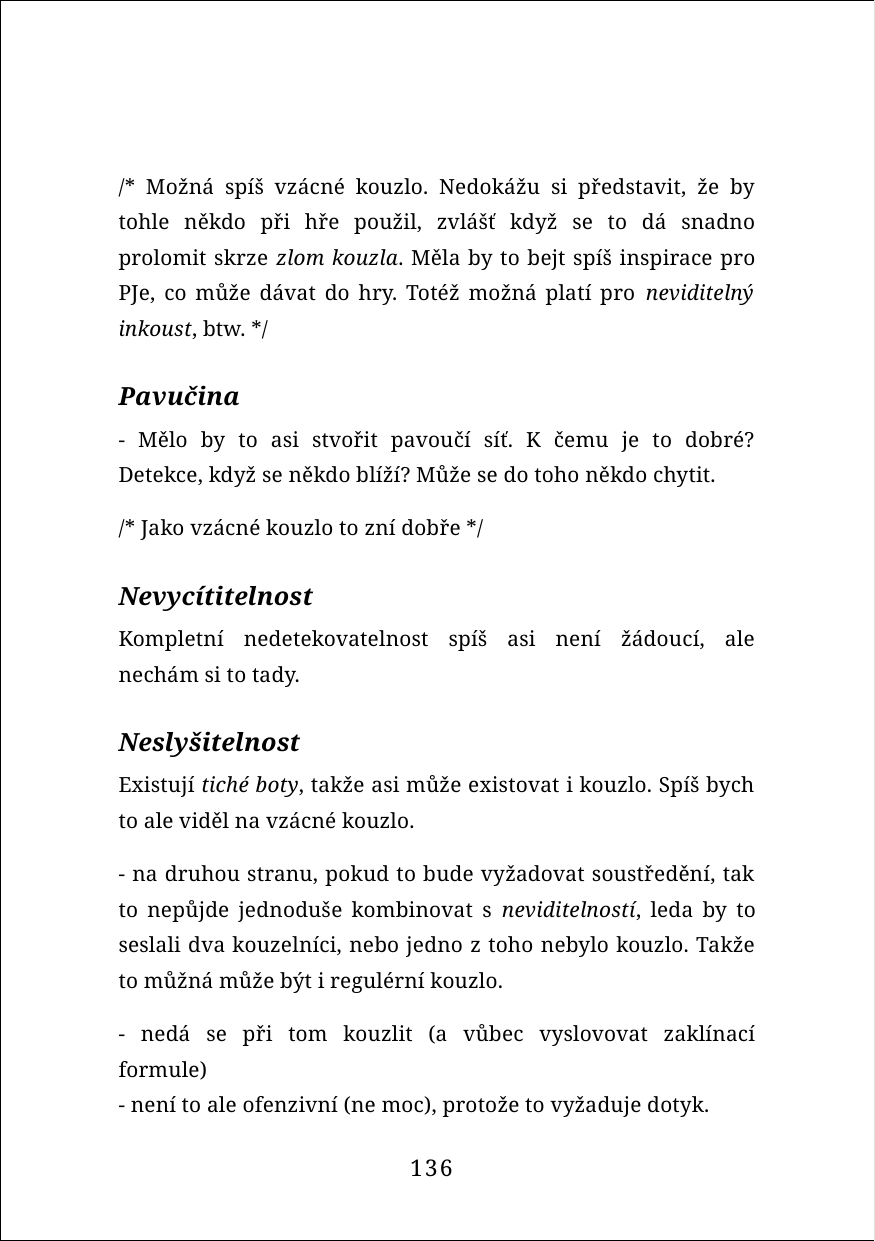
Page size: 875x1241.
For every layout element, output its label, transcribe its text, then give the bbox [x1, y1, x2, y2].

text - na druhou stranu, pokud to bude vyžadovat soustředění, tak to nepůjde jednoduše kombinovat s neviditelností, leda by to seslali dva kouzelníci, nebo jedno z toho nebylo kouzlo. Takže to můžná může být i regulérní kouzlo. [118, 859, 756, 994]
text - Mělo by to asi stvořit pavoučí síť. K čemu je to dobré? Detekce, když se někdo blíží? Může se do toho někdo chytit. [118, 425, 756, 489]
text - nedá se při tom kouzlit (a vůbec vyslovovat zaklínací formule) - není to ale ofenzivní (ne moc), protože to vyžaduje dotyk. [118, 1019, 756, 1119]
text /* Jako vzácné kouzlo to zní dobře */ [118, 513, 756, 542]
text /* Možná spíš vzácné kouzlo. Nedokážu si představit, že by tohle někdo při hře použil, zvlášť když se to dá snadno prolomit skrze zlom kouzla. Měla by to bejt spíš inspirace pro PJe, co může dávat do hry. Totéž možná platí pro neviditelný inkoust, btw. */ [118, 172, 756, 342]
subtitle Nevycítitelnost [118, 578, 756, 612]
text Kompletní nedetekovatelnost spíš asi není žádoucí, ale nechám si to tady. [118, 624, 756, 688]
subtitle Neslyšitelnost [118, 725, 756, 759]
text Existují tiché boty, takže asi může existovat i kouzlo. Spíš bych to ale viděl na vzácné kouzlo. [118, 771, 756, 834]
subtitle Pavučina [118, 379, 756, 413]
